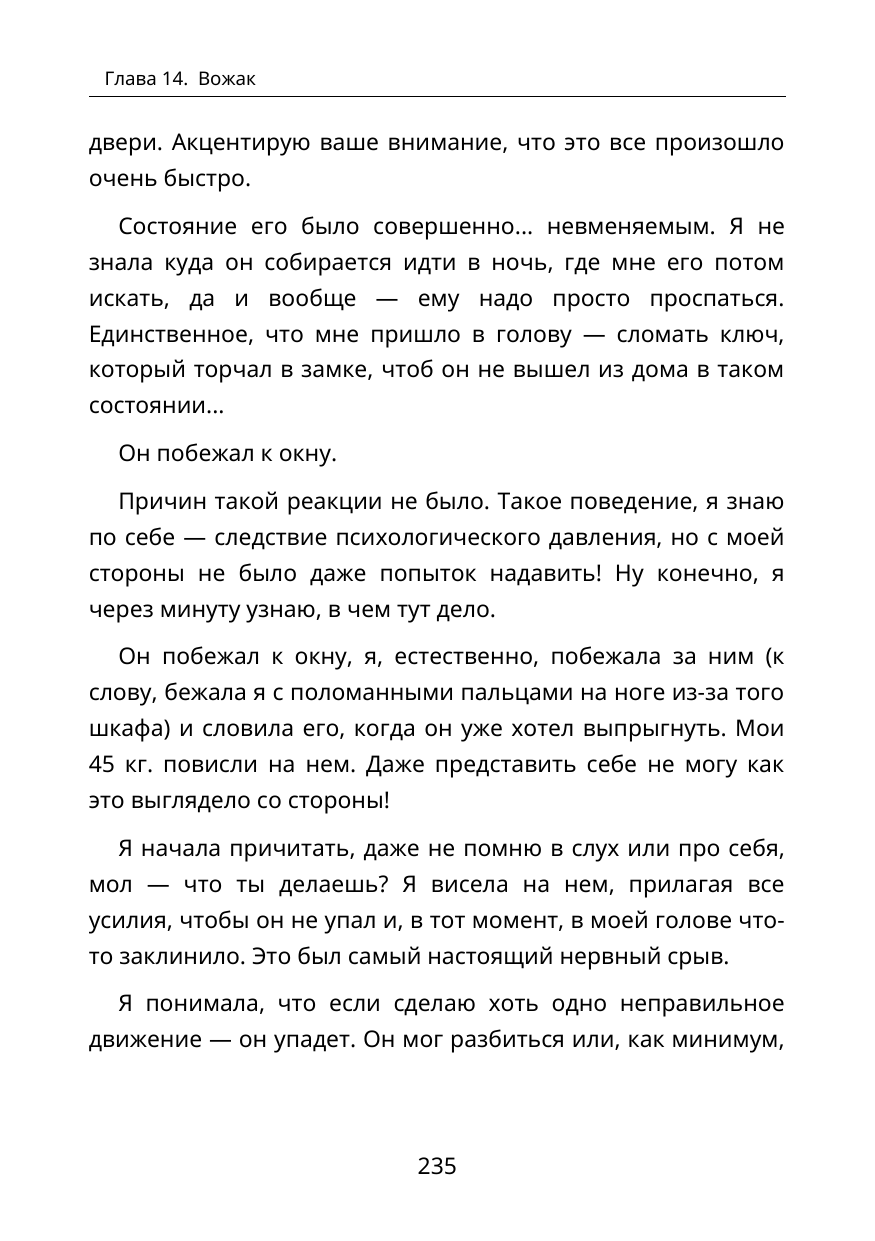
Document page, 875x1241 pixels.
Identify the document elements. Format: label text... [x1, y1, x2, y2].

text Причин такой реакции не было. Такое поведение, я знаю по себе — следствие психологического давления, но с моей стороны не было даже попыток надавить! Ну конечно, я через минуту узнаю, в чем тут дело. [88, 485, 786, 624]
text Я понимала, что если сделаю хоть одно неправильное движение — он упадет. Он мог разбиться или, как минимум, [88, 987, 786, 1054]
text Он побежал к окну, я, естественно, побежала за ним (к слову, бежала я с поломанными пальцами на ноге из-за того шкафа) и словила его, когда он уже хотел выпрыгнуть. Мои 45 кг. повисли на нем. Даже представить себе не могу как это выглядело со стороны! [88, 640, 786, 815]
text Он побежал к окну. [88, 437, 786, 468]
text двери. Акцентирую ваше внимание, что это все произошло очень быстро. [88, 126, 786, 193]
text Состояние его было совершенно... невменяемым. Я не знала куда он собирается идти в ночь, где мне его потом искать, да и вообще — ему надо просто проспаться. Единственное, что мне пришло в голову — сломать ключ, который торчал в замке, чтоб он не вышел из дома в таком состоянии... [88, 210, 786, 421]
text Я начала причитать, даже не помню в слух или про себя, мол — что ты делаешь? Я висела на нем, прилагая все усилия, чтобы он не упал и, в тот момент, в моей голове что-то заклинило. Это был самый настоящий нервный срыв. [88, 832, 786, 971]
